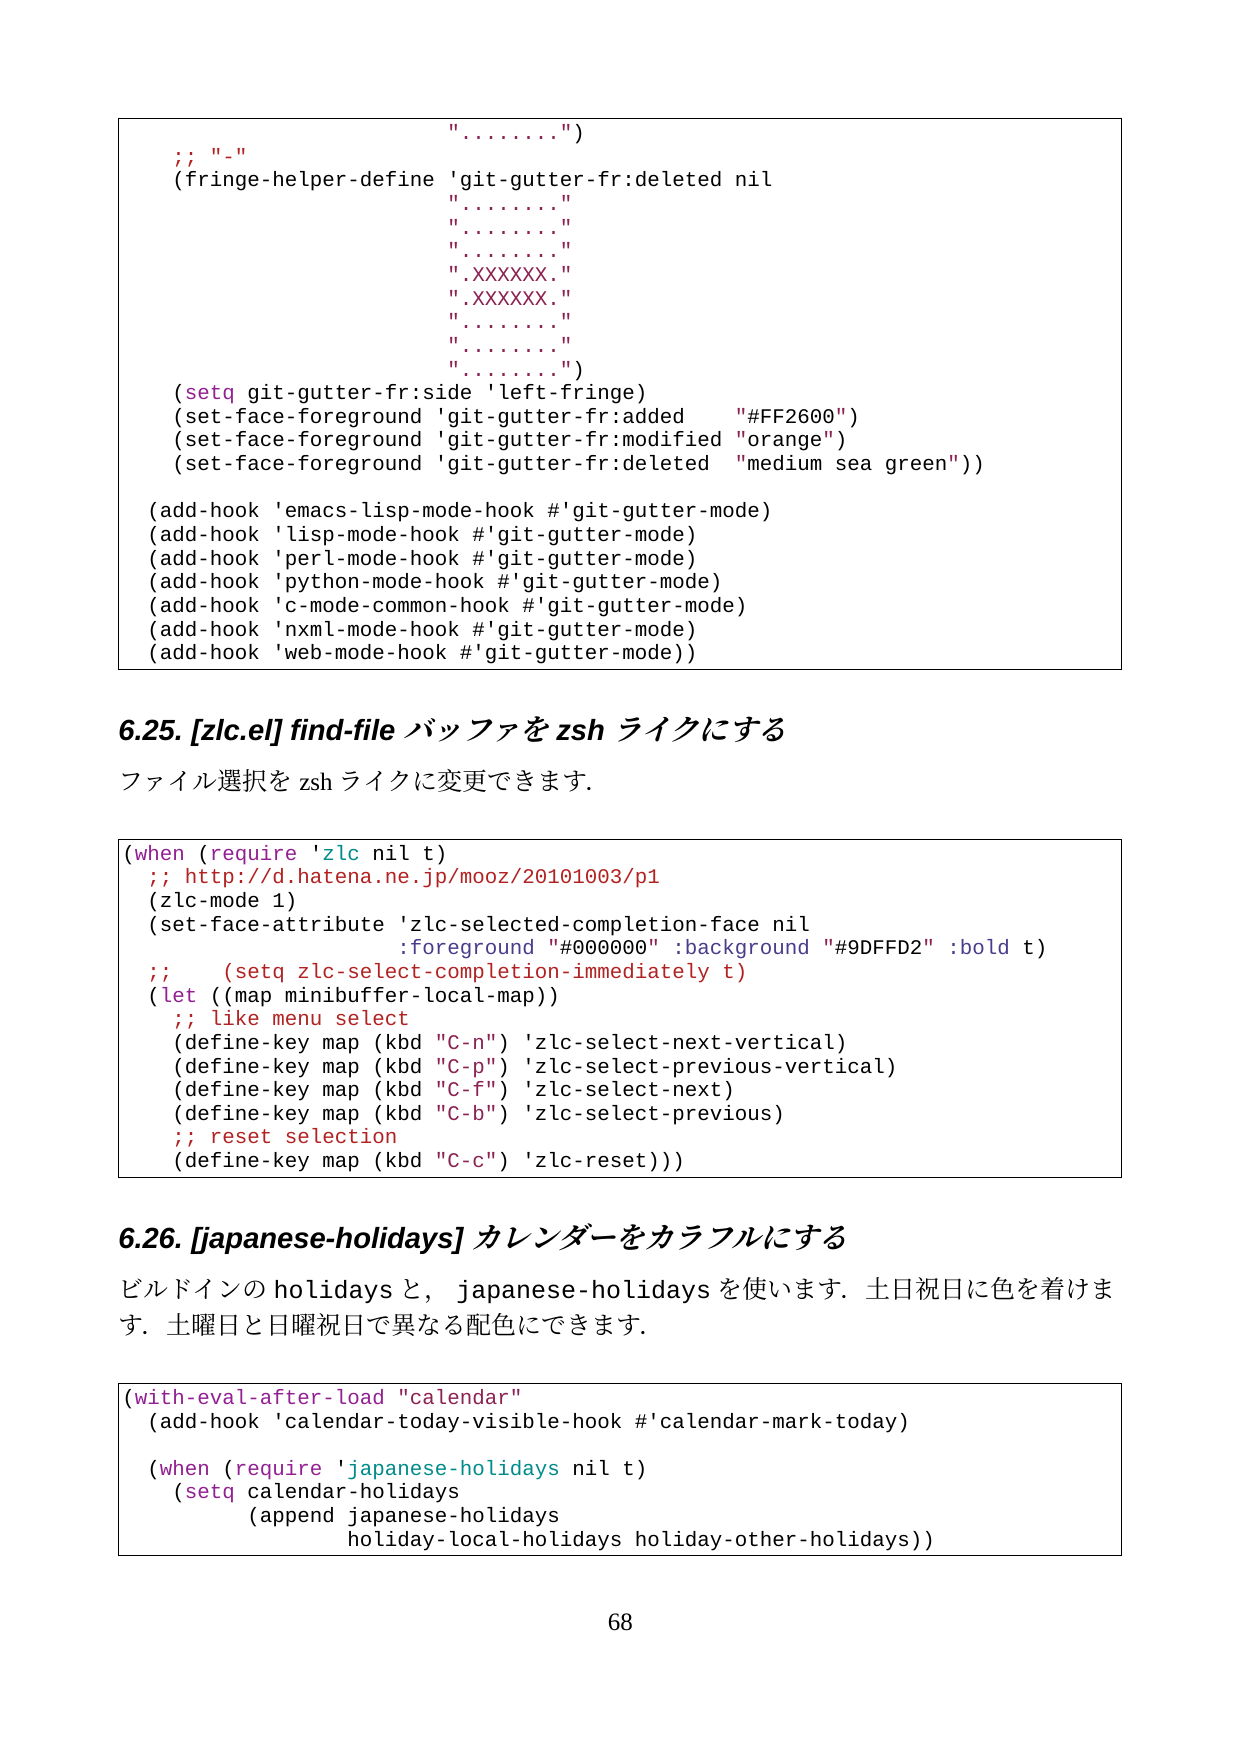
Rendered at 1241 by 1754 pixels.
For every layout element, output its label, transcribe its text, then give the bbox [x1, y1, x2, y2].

text "........" [119, 189, 1121, 213]
text (add-hook 'c-mode-common-hook #'git-gutter-mode) [119, 591, 1121, 615]
text ファイル選択を zsh ライクに変更できます． [118, 762, 1122, 826]
text "........" [119, 331, 1121, 354]
text ;; reset selection [119, 1123, 1121, 1146]
subtitle [zlc.el] find-file バッファを zsh ライクにする [118, 707, 1122, 749]
text ;; http://d.hatena.ne.jp/mooz/20101003/p1 [119, 862, 1121, 886]
text (set-face-foreground 'git-gutter-fr:modified "orange") [119, 426, 1121, 449]
text (with-eval-after-load "calendar" [119, 1384, 1121, 1407]
text (setq git-gutter-fr:side 'left-fringe) [119, 378, 1121, 402]
text "........" [119, 307, 1121, 331]
text (add-hook 'perl-mode-hook #'git-gutter-mode) [119, 544, 1121, 567]
text (define-key map (kbd "C-b") 'zlc-select-previous) [119, 1099, 1121, 1123]
text ビルドインの holidays と， japanese-holidays を使います．土日祝日に色を着けます．土曜日と日曜祝日で異なる配色にできます． [118, 1269, 1122, 1371]
text (add-hook 'lisp-mode-hook #'git-gutter-mode) [119, 520, 1121, 544]
text (define-key map (kbd "C-p") 'zlc-select-previous-vertical) [119, 1052, 1121, 1075]
subtitle [japanese-holidays] カレンダーをカラフルにする [118, 1215, 1122, 1257]
text (define-key map (kbd "C-c") 'zlc-reset))) [119, 1146, 1121, 1177]
text (set-face-attribute 'zlc-selected-completion-face nil [119, 910, 1121, 933]
text (set-face-foreground 'git-gutter-fr:deleted "medium sea green")) [119, 449, 1121, 473]
text ;; "-" [119, 142, 1121, 165]
text "........") [119, 119, 1121, 142]
text (set-face-foreground 'git-gutter-fr:added "#FF2600") [119, 402, 1121, 426]
text (add-hook 'python-mode-hook #'git-gutter-mode) [119, 567, 1121, 591]
text (when (require 'zlc nil t) [119, 840, 1121, 862]
text holiday-local-holidays holiday-other-holidays)) [119, 1525, 1121, 1555]
text (add-hook 'nxml-mode-hook #'git-gutter-mode) [119, 615, 1121, 638]
text "........" [119, 213, 1121, 236]
text "........") [119, 354, 1121, 378]
text :foreground "#000000" :background "#9DFFD2" :bold t) [119, 933, 1121, 957]
text (let ((map minibuffer-local-map)) [119, 981, 1121, 1004]
text (fringe-helper-define 'git-gutter-fr:deleted nil [119, 165, 1121, 189]
text (define-key map (kbd "C-f") 'zlc-select-next) [119, 1075, 1121, 1099]
text (setq calendar-holidays [119, 1478, 1121, 1501]
text (add-hook 'web-mode-hook #'git-gutter-mode)) [119, 638, 1121, 669]
text (when (require 'japanese-holidays nil t) [119, 1454, 1121, 1478]
text (add-hook 'emacs-lisp-mode-hook #'git-gutter-mode) [119, 496, 1121, 520]
text "........" [119, 236, 1121, 260]
text ;; like menu select [119, 1004, 1121, 1028]
text ".XXXXXX." [119, 284, 1121, 307]
text ".XXXXXX." [119, 260, 1121, 284]
text (define-key map (kbd "C-n") 'zlc-select-next-vertical) [119, 1028, 1121, 1052]
text ;; (setq zlc-select-completion-immediately t) [119, 957, 1121, 981]
text (add-hook 'calendar-today-visible-hook #'calendar-mark-today) [119, 1407, 1121, 1430]
text (append japanese-holidays [119, 1501, 1121, 1525]
text (zlc-mode 1) [119, 886, 1121, 910]
